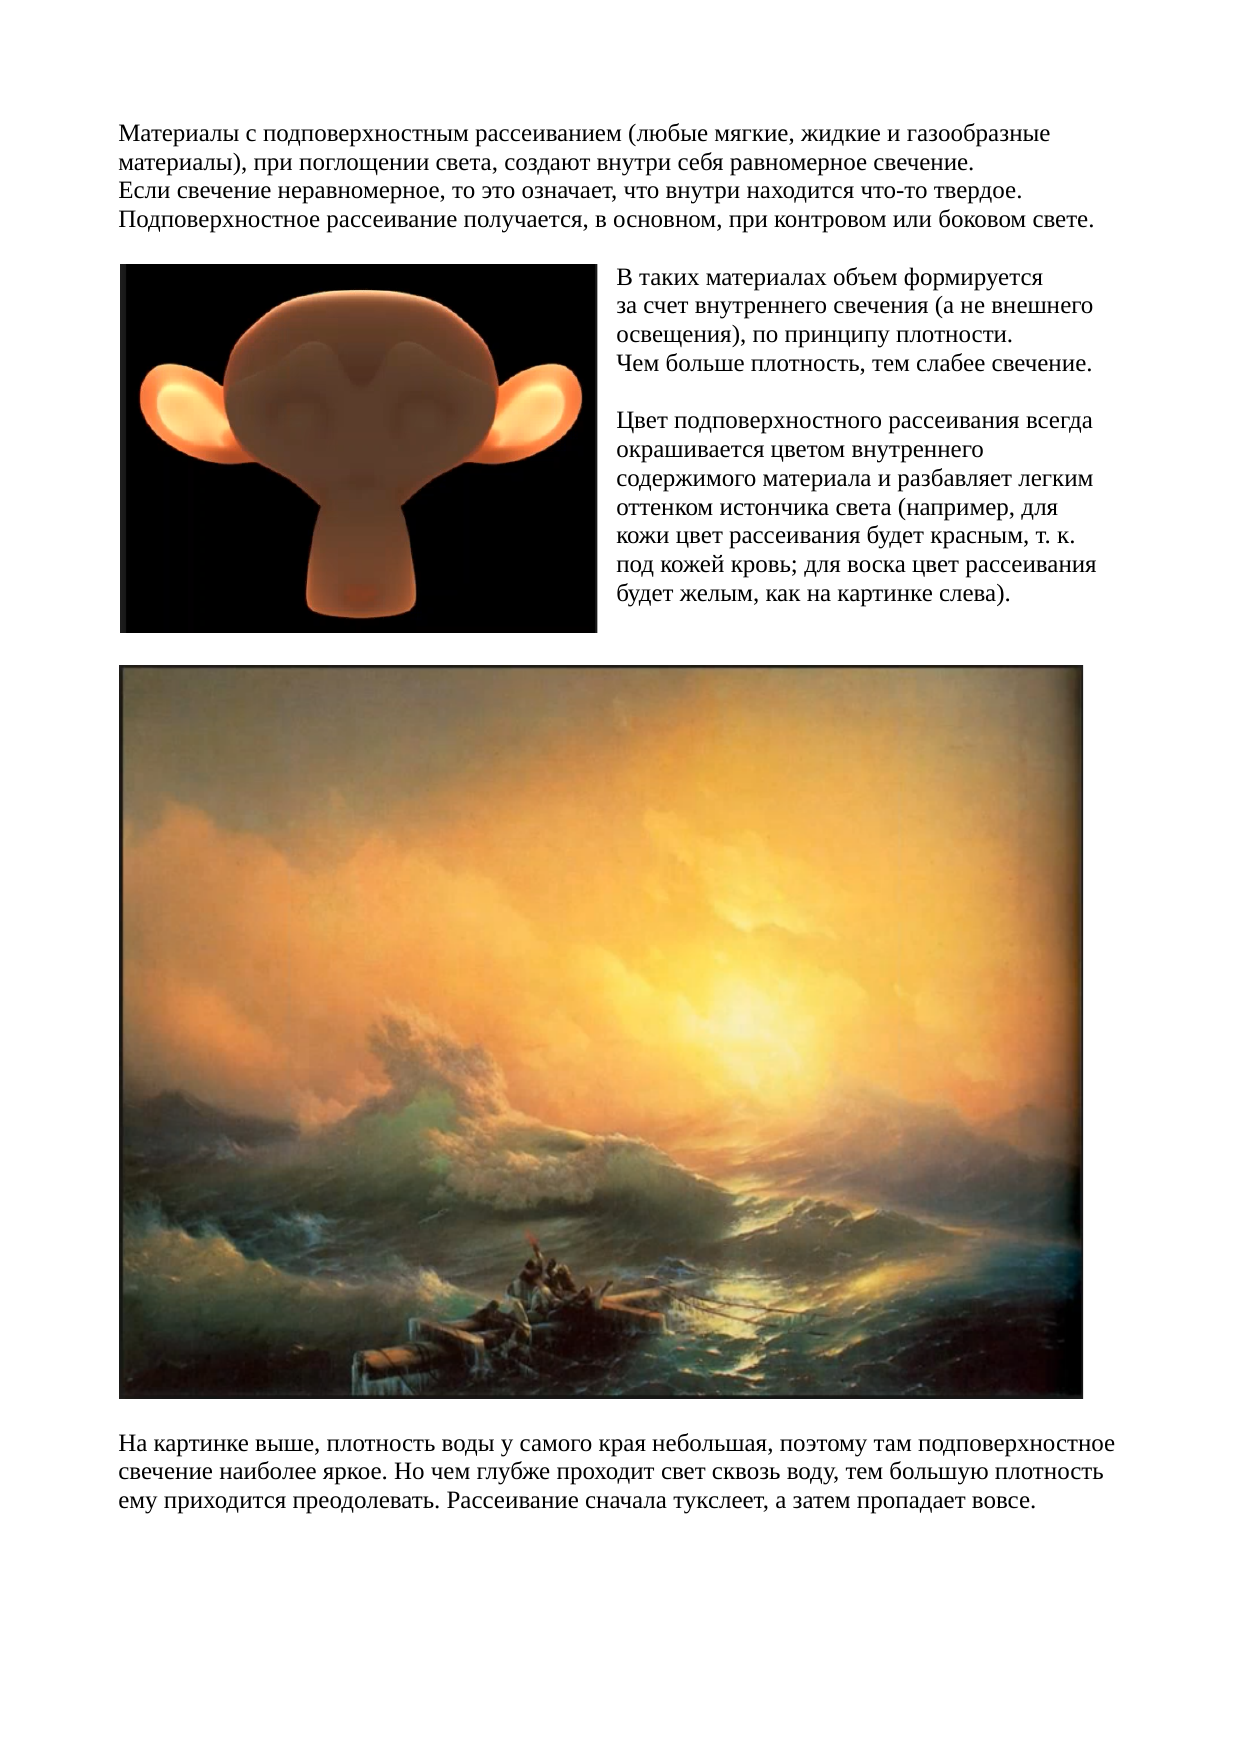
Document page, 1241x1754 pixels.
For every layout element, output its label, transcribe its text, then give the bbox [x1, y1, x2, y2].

text кожи цвет рассеивания будет красным, т. к. [598, 521, 1122, 549]
text Чем больше плотность, тем слабее свечение. [598, 348, 1122, 377]
text будет желым, как на картинке слева). [598, 578, 1122, 607]
text Цвет подповерхностного рассеивания всегда [598, 406, 1122, 434]
picture [119, 665, 1084, 1399]
picture [120, 264, 598, 633]
text Материалы с подповерхностным рассеиванием (любые мягкие, жидкие и газообразные материалы), при поглощении света, создают внутри себя равномерное свечение. [118, 118, 1122, 176]
text освещения), по принципу плотности. [598, 319, 1122, 348]
text содержимого материала и разбавляет легким [598, 463, 1122, 492]
text под кожей кровь; для воска цвет рассеивания [598, 549, 1122, 578]
text оттенком истончика света (например, для [598, 492, 1122, 521]
text На картинке выше, плотность воды у самого края небольшая, поэтому там подповерхностное свечение наиболее яркое. Но чем глубже проходит свет сквозь воду, тем большую плотность ему приходится преодолевать. Рассеивание сначала тукслеет, а затем пропадает вовсе. [118, 1428, 1122, 1514]
text В таких материалах объем формируется [118, 262, 1122, 291]
text за счет внутреннего свечения (а не внешнего [598, 291, 1122, 319]
text окрашивается цветом внутреннего [598, 434, 1122, 463]
text Если свечение неравномерное, то это означает, что внутри находится что-то твердое. Подповерхностное рассеивание получается, в основном, при контровом или боковом свете. [118, 176, 1122, 233]
